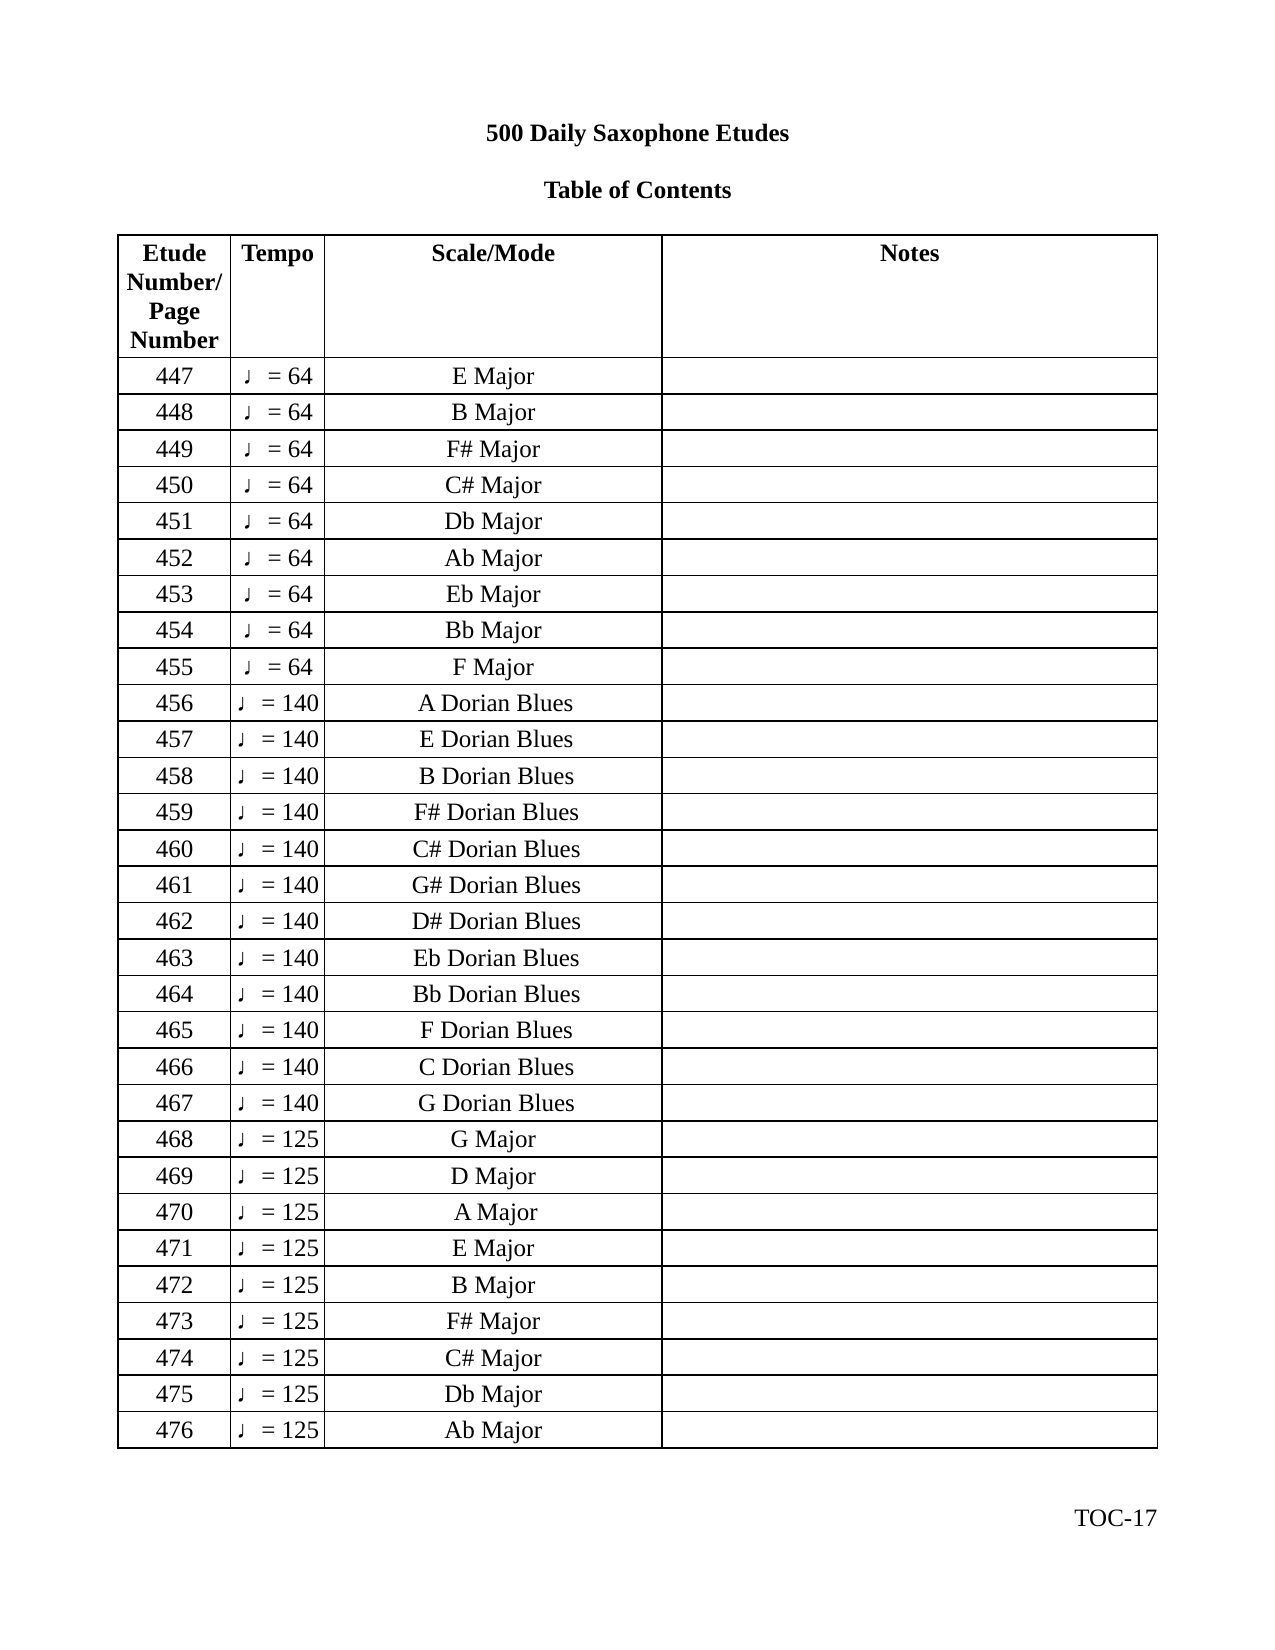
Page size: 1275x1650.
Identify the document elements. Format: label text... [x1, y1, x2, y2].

table_cell 456 [119, 685, 230, 720]
table_cell [663, 1340, 1157, 1374]
table_cell F# Major [325, 1303, 661, 1338]
table_cell ♩= 125 [231, 1194, 324, 1229]
table_cell 463 [119, 940, 230, 974]
table_cell ♩= 125 [231, 1376, 324, 1411]
table_header Notes [663, 236, 1157, 356]
table_cell 460 [119, 831, 230, 865]
table_cell ♩= 64 [231, 649, 324, 684]
table_cell Db Major [325, 503, 661, 538]
table_cell 475 [119, 1376, 230, 1411]
table_cell ♩= 140 [231, 722, 324, 756]
table_cell D# Dorian Blues [325, 903, 661, 938]
table_cell A Major [325, 1194, 661, 1229]
table_cell 474 [119, 1340, 230, 1374]
table_cell F Dorian Blues [325, 1012, 661, 1047]
table_cell ♩= 140 [231, 1012, 324, 1047]
table_cell [663, 1122, 1157, 1156]
table_cell 455 [119, 649, 230, 684]
table_cell Bb Dorian Blues [325, 976, 661, 1011]
table_cell Ab Major [325, 1412, 661, 1447]
table_cell [663, 540, 1157, 574]
table_cell 450 [119, 467, 230, 502]
table_cell C# Major [325, 467, 661, 502]
table_cell 458 [119, 758, 230, 793]
table_cell [663, 649, 1157, 684]
table_cell ♩= 64 [231, 613, 324, 647]
table_cell 452 [119, 540, 230, 574]
table_cell 466 [119, 1049, 230, 1083]
table_header Etude Number/ Page Number [119, 236, 230, 356]
table_cell [663, 1012, 1157, 1047]
table_cell 469 [119, 1158, 230, 1193]
table_cell [663, 722, 1157, 756]
table_cell G Dorian Blues [325, 1085, 661, 1120]
table_cell ♩= 140 [231, 903, 324, 938]
table_cell [663, 1231, 1157, 1265]
table_cell [663, 685, 1157, 720]
table_cell [663, 358, 1157, 393]
table_cell Ab Major [325, 540, 661, 574]
table_cell 449 [119, 431, 230, 466]
table_cell 471 [119, 1231, 230, 1265]
table_cell ♩= 140 [231, 867, 324, 902]
table_cell ♩= 140 [231, 940, 324, 974]
table_cell ♩= 140 [231, 794, 324, 829]
table_cell 451 [119, 503, 230, 538]
table_cell ♩= 140 [231, 831, 324, 865]
table_cell Eb Major [325, 576, 661, 611]
table_cell ♩= 64 [231, 576, 324, 611]
table_cell [663, 1049, 1157, 1083]
table_cell ♩= 64 [231, 358, 324, 393]
table_cell ♩= 125 [231, 1303, 324, 1338]
table_cell 468 [119, 1122, 230, 1156]
table_cell [663, 1194, 1157, 1229]
table_cell F Major [325, 649, 661, 684]
table_cell A Dorian Blues [325, 685, 661, 720]
table_cell [663, 867, 1157, 902]
table_cell F# Major [325, 431, 661, 466]
table_cell ♩= 64 [231, 395, 324, 429]
table_cell [663, 903, 1157, 938]
table_cell 476 [119, 1412, 230, 1447]
table_cell [663, 467, 1157, 502]
table_cell [663, 503, 1157, 538]
table_cell E Major [325, 358, 661, 393]
table_cell ♩= 64 [231, 431, 324, 466]
table_cell [663, 794, 1157, 829]
table_cell [663, 1376, 1157, 1411]
table_cell D Major [325, 1158, 661, 1193]
table_cell ♩= 64 [231, 540, 324, 574]
table_cell 459 [119, 794, 230, 829]
table_cell C Dorian Blues [325, 1049, 661, 1083]
table_cell 465 [119, 1012, 230, 1047]
table_cell 457 [119, 722, 230, 756]
table_cell B Major [325, 395, 661, 429]
table_cell [663, 576, 1157, 611]
table_cell [663, 831, 1157, 865]
table_cell ♩= 125 [231, 1340, 324, 1374]
table_cell C# Dorian Blues [325, 831, 661, 865]
table_cell [663, 1267, 1157, 1302]
table_cell ♩= 125 [231, 1412, 324, 1447]
table_cell ♩= 140 [231, 976, 324, 1011]
table_cell ♩= 125 [231, 1122, 324, 1156]
table_cell [663, 613, 1157, 647]
table_cell 470 [119, 1194, 230, 1229]
table_cell G Major [325, 1122, 661, 1156]
table_cell E Dorian Blues [325, 722, 661, 756]
table_cell 461 [119, 867, 230, 902]
table_cell ♩= 140 [231, 1085, 324, 1120]
table_cell ♩= 125 [231, 1158, 324, 1193]
table_cell G# Dorian Blues [325, 867, 661, 902]
table_cell 447 [119, 358, 230, 393]
table_cell [663, 1158, 1157, 1193]
table_header Tempo [231, 236, 324, 356]
table_cell [663, 1085, 1157, 1120]
table_cell F# Dorian Blues [325, 794, 661, 829]
table_cell Eb Dorian Blues [325, 940, 661, 974]
table_cell [663, 940, 1157, 974]
table_cell 473 [119, 1303, 230, 1338]
table_cell [663, 431, 1157, 466]
table_cell 464 [119, 976, 230, 1011]
table_cell E Major [325, 1231, 661, 1265]
table_cell B Major [325, 1267, 661, 1302]
table_cell ♩= 140 [231, 685, 324, 720]
table_cell ♩= 64 [231, 467, 324, 502]
table_cell 454 [119, 613, 230, 647]
table_cell C# Major [325, 1340, 661, 1374]
table_cell [663, 758, 1157, 793]
table_cell ♩= 64 [231, 503, 324, 538]
table_cell 462 [119, 903, 230, 938]
table_cell [663, 1303, 1157, 1338]
table_cell ♩= 140 [231, 758, 324, 793]
table_cell 448 [119, 395, 230, 429]
table_cell ♩= 140 [231, 1049, 324, 1083]
table_cell Bb Major [325, 613, 661, 647]
table_cell [663, 395, 1157, 429]
table_header Scale/Mode [325, 236, 661, 356]
table_cell 453 [119, 576, 230, 611]
table_cell [663, 1412, 1157, 1447]
table_cell ♩= 125 [231, 1267, 324, 1302]
table_cell 472 [119, 1267, 230, 1302]
table_cell Db Major [325, 1376, 661, 1411]
table_cell ♩= 125 [231, 1231, 324, 1265]
table_cell [663, 976, 1157, 1011]
table_cell B Dorian Blues [325, 758, 661, 793]
table_cell 467 [119, 1085, 230, 1120]
